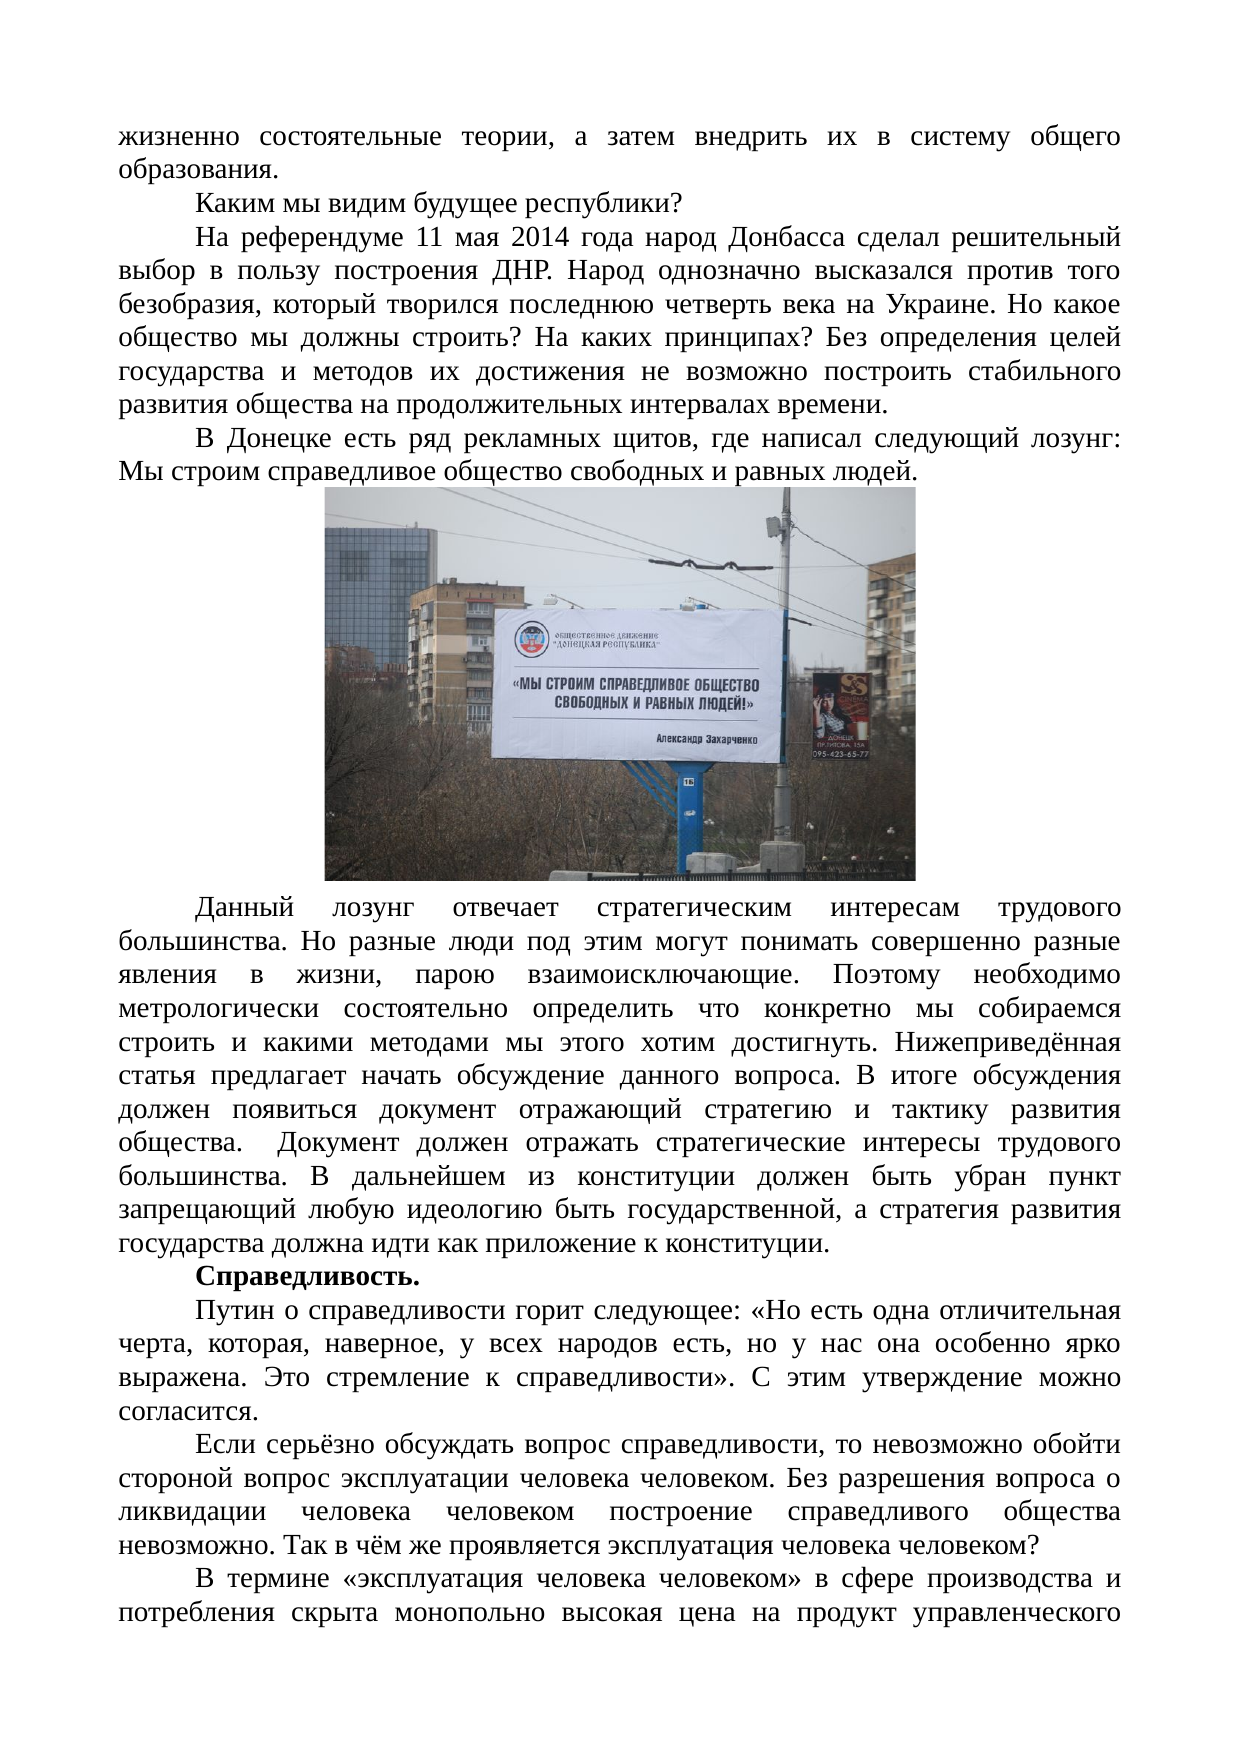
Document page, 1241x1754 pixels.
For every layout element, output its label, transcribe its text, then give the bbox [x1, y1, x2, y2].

text На референдуме 11 мая 2014 года народ Донбасса сделал решительный выбор в пользу построения ДНР. Народ однозначно высказался против того безобразия, который творился последнюю четверть века на Украине. Но какое общество мы должны строить? На каких принципах? Без определения целей государства и методов их достижения не возможно построить стабильного развития общества на продолжительных интервалах времени. [118, 219, 1122, 420]
text Если серьёзно обсуждать вопрос справедливости, то невозможно обойти стороной вопрос эксплуатации человека человеком. Без разрешения вопроса о ликвидации человека человеком построение справедливого общества невозможно. Так в чём же проявляется эксплуатация человека человеком? [118, 1426, 1122, 1560]
picture [324, 487, 916, 881]
text В термине «эксплуатация человека человеком» в сфере производства и потребления скрыта монопольно высокая цена на продукт управленческого [118, 1560, 1122, 1627]
text Путин о справедливости горит следующее: «Но есть одна отличительная черта, которая, наверное, у всех народов есть, но у нас она особенно ярко выражена. Это стремление к справедливости». С этим утверждение можно согласится. [118, 1292, 1122, 1426]
text Каким мы видим будущее республики? [118, 185, 1122, 219]
text Справедливость. [118, 1258, 1122, 1292]
text жизненно состоятельные теории, а затем внедрить их в систему общего образования. [118, 118, 1122, 185]
text Данный лозунг отвечает стратегическим интересам трудового большинства. Но разные люди под этим могут понимать совершенно разные явления в жизни, парою взаимоисключающие. Поэтому необходимо метрологически состоятельно определить что конкретно мы собираемся строить и какими методами мы этого хотим достигнуть. Нижеприведённая статья предлагает начать обсуждение данного вопроса. В итоге обсуждения должен появиться документ отражающий стратегию и тактику развития общества. Документ должен отражать стратегические интересы трудового большинства. В дальнейшем из конституции должен быть убран пункт запрещающий любую идеологию быть государственной, а стратегия развития государства должна идти как приложение к конституции. [118, 889, 1122, 1258]
text В Донецке есть ряд рекламных щитов, где написал следующий лозунг: Мы строим справедливое общество свободных и равных людей. [118, 420, 1122, 487]
